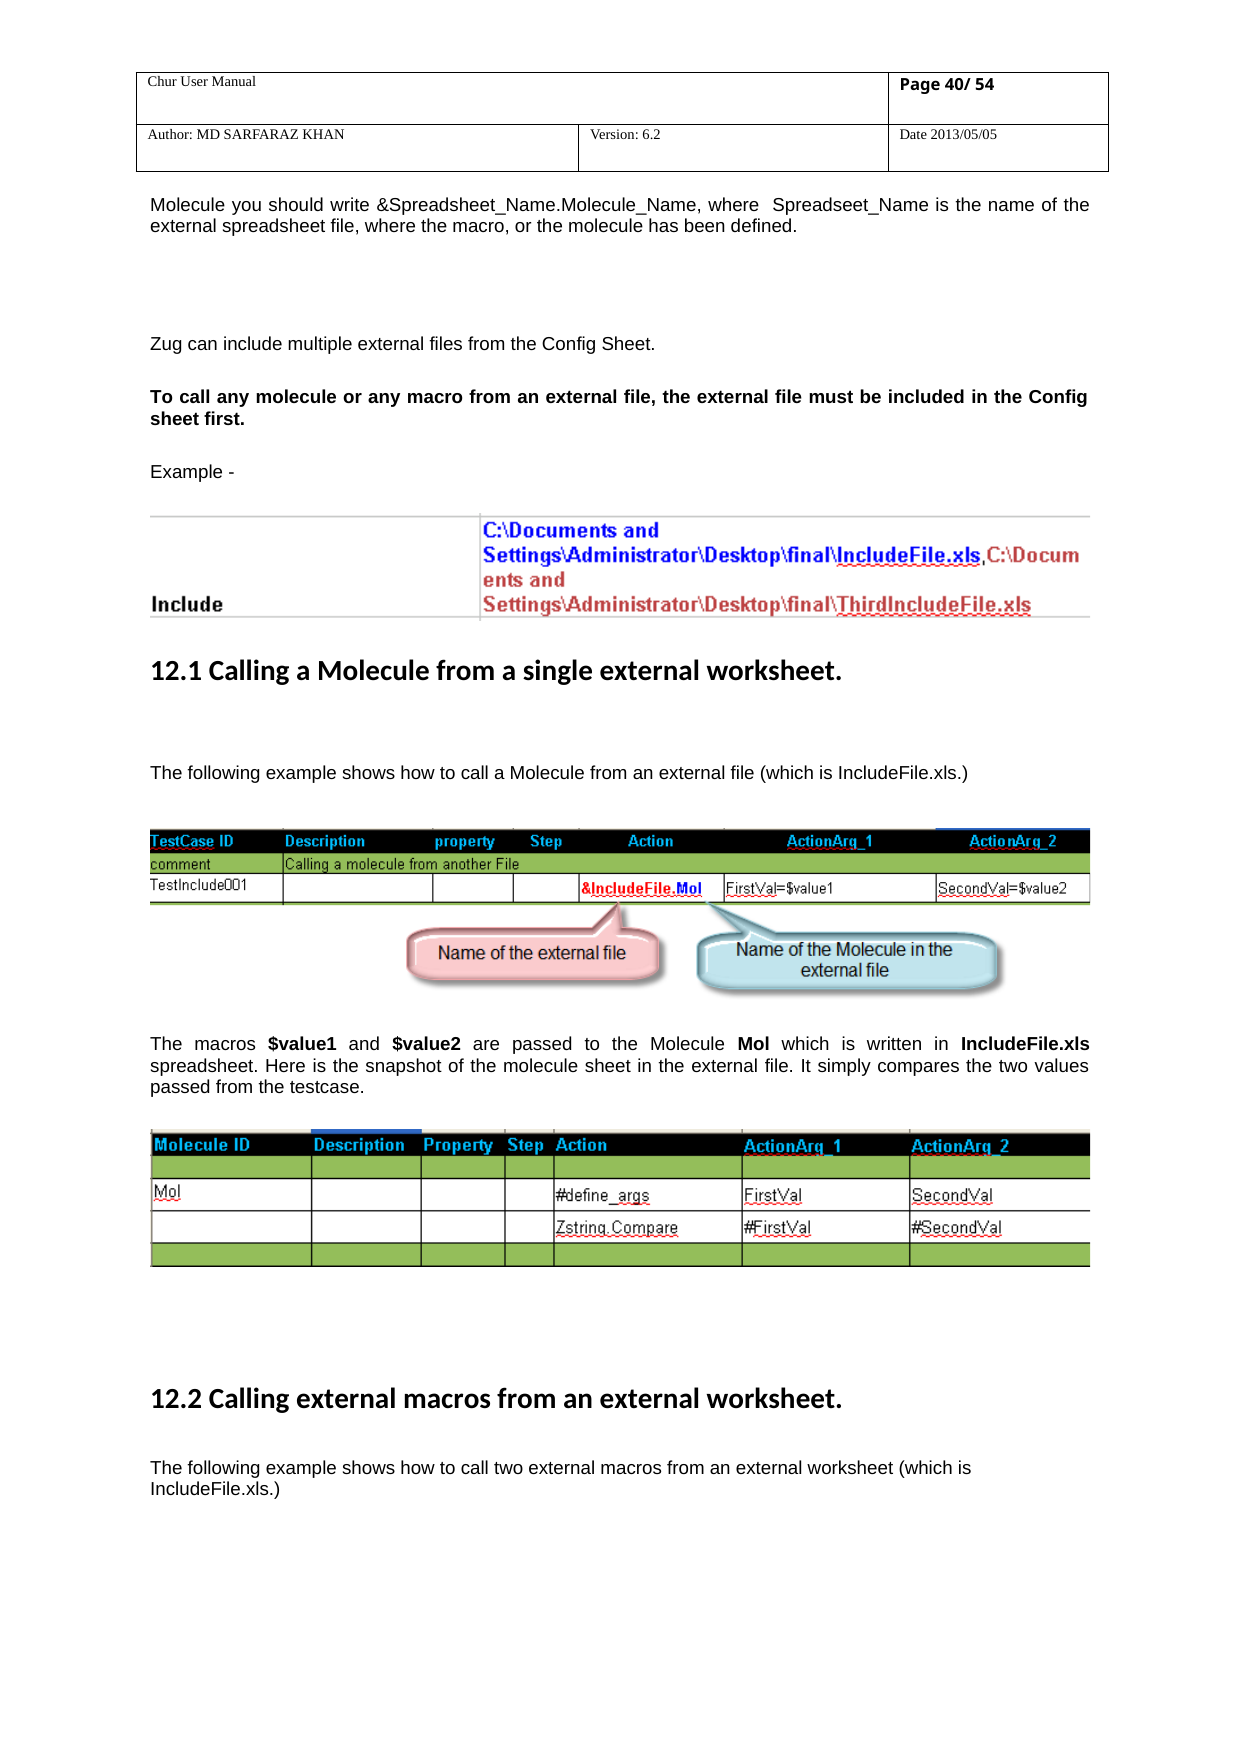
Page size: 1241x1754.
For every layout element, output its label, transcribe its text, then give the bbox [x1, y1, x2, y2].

text Zug can include multiple external files from the Config Sheet. [150, 333, 1090, 355]
subtitle 12.2 Calling external macros from an external worksheet. [150, 1380, 1090, 1416]
text Molecule you should write &Spreadsheet_Name.Molecule_Name, where Spreadseet_Name is the name of the external spreadsheet file, where the macro, or the molecule has been defined. [150, 193, 1090, 237]
subtitle 12.1 Calling a Molecule from a single external worksheet. [150, 652, 1090, 688]
text The macros $value1 and $value2 are passed to the Molecule Mol which is written in IncludeFile.xls spreadsheet. Here is the snapshot of the molecule sheet in the external file. It simply compares the two values passed from the testcase. [150, 1033, 1090, 1098]
picture [150, 828, 1091, 1002]
picture [150, 1129, 1091, 1267]
text To call any molecule or any macro from an external file, the external file must be included in the Config sheet first. [150, 386, 1090, 429]
text Example - [150, 460, 1090, 482]
picture [150, 513, 1091, 621]
text The following example shows how to call two external macros from an external worksheet (which is IncludeFile.xls.) [150, 1457, 1090, 1500]
text The following example shows how to call a Molecule from an external file (which is IncludeFile.xls.) [150, 762, 1090, 784]
